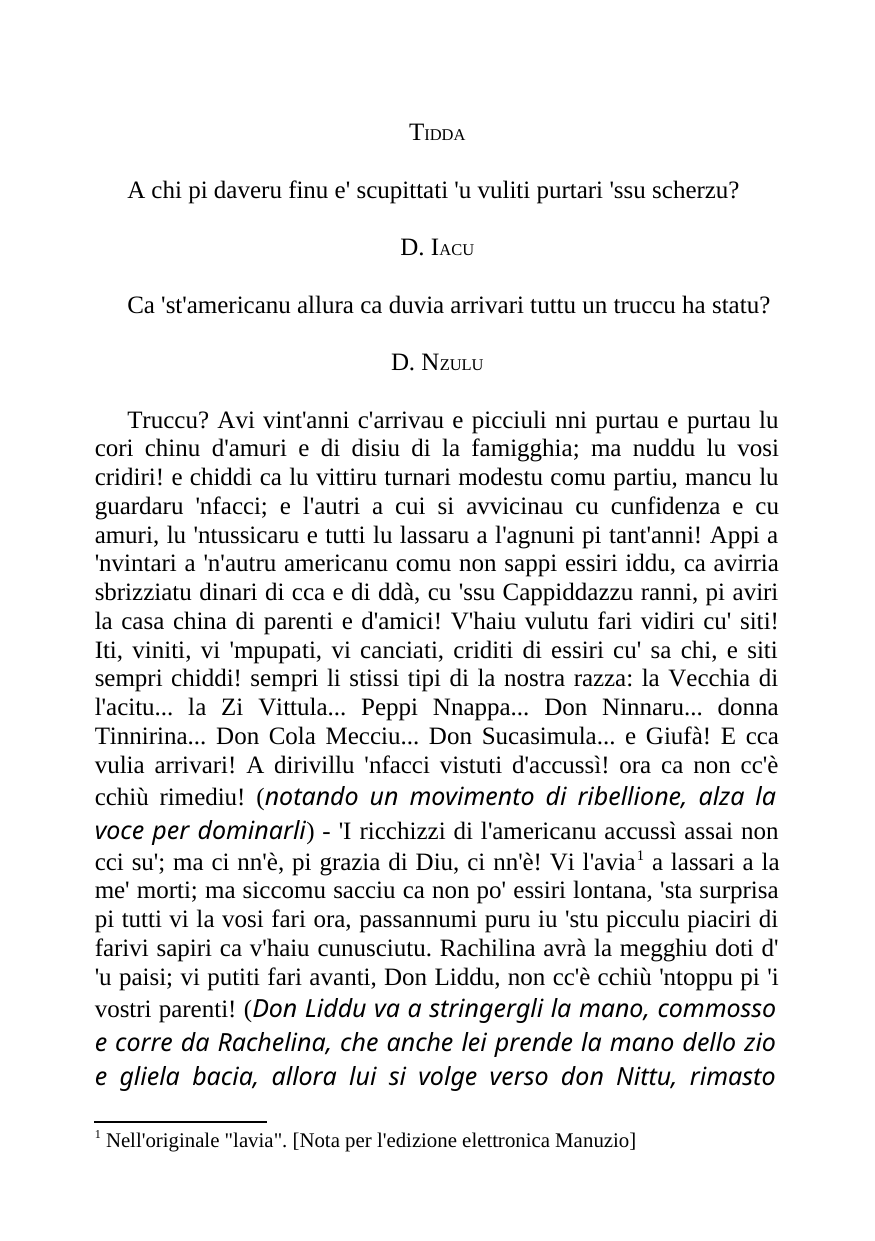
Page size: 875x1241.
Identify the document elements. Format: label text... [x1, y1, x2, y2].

text Ca 'st'americanu allura ca duvia arrivari tuttu un truccu ha statu? [94, 290, 779, 318]
text D. Iacu [94, 232, 779, 261]
text Nell'originale "lavia". [Nota per l'edizione elettronica Manuzio] [94, 1128, 779, 1152]
text Truccu? Avi vint'anni c'arrivau e picciuli nni purtau e purtau lu cori chinu d'amuri e di disiu di la famigghia; ma nuddu lu vosi cridiri! e chiddi ca lu vittiru turnari modestu comu partiu, mancu lu guardaru 'nfacci; e l'autri a cui si avvicinau cu cunfidenza e cu amuri, lu 'ntussicaru e tutti lu lassaru a l'agnuni pi tant'anni! Appi a 'nvintari a 'n'autru americanu comu non sappi essiri iddu, ca avirria sbrizziatu dinari di cca e di ddà, cu 'ssu Cappiddazzu ranni, pi aviri la casa china di parenti e d'amici! V'haiu vulutu fari vidiri cu' siti! Iti, viniti, vi 'mpupati, vi canciati, criditi di essiri cu' sa chi, e siti sempri chiddi! sempri li stissi tipi di la nostra razza: la Vecchia di l'acitu... la Zi Vittula... Peppi Nnappa... Don Ninnaru... donna Tinnirina... Don Cola Mecciu... Don Sucasimula... e Giufà! E cca vulia arrivari! A dirivillu 'nfacci vistuti d'accussì! ora ca non cc'è cchiù rimediu! (notando un movimento di ribellione, alza la voce per dominarli) - 'I ricchizzi di l'americanu accussì assai non cci su'; ma ci nn'è, pi grazia di Diu, ci nn'è! Vi l'avia a lassari a la me' morti; ma siccomu sacciu ca non po' essiri lontana, 'sta surprisa pi tutti vi la vosi fari ora, passannumi puru iu 'stu picculu piaciri di farivi sapiri ca v'haiu cunusciutu. Rachilina avrà la megghiu doti d' 'u paisi; vi putiti fari avanti, Don Liddu, non cc'è cchiù 'ntoppu pi 'i vostri parenti! (Don Liddu va a stringergli la mano, commosso e corre da Rachelina, che anche lei prende la mano dello zio e gliela bacia, allora lui si volge verso don Nittu, rimasto [94, 405, 779, 1093]
text Tidda [94, 117, 779, 146]
text D. Nzulu [94, 347, 779, 376]
text A chi pi daveru finu e' scupittati 'u vuliti purtari 'ssu scherzu? [94, 175, 779, 203]
